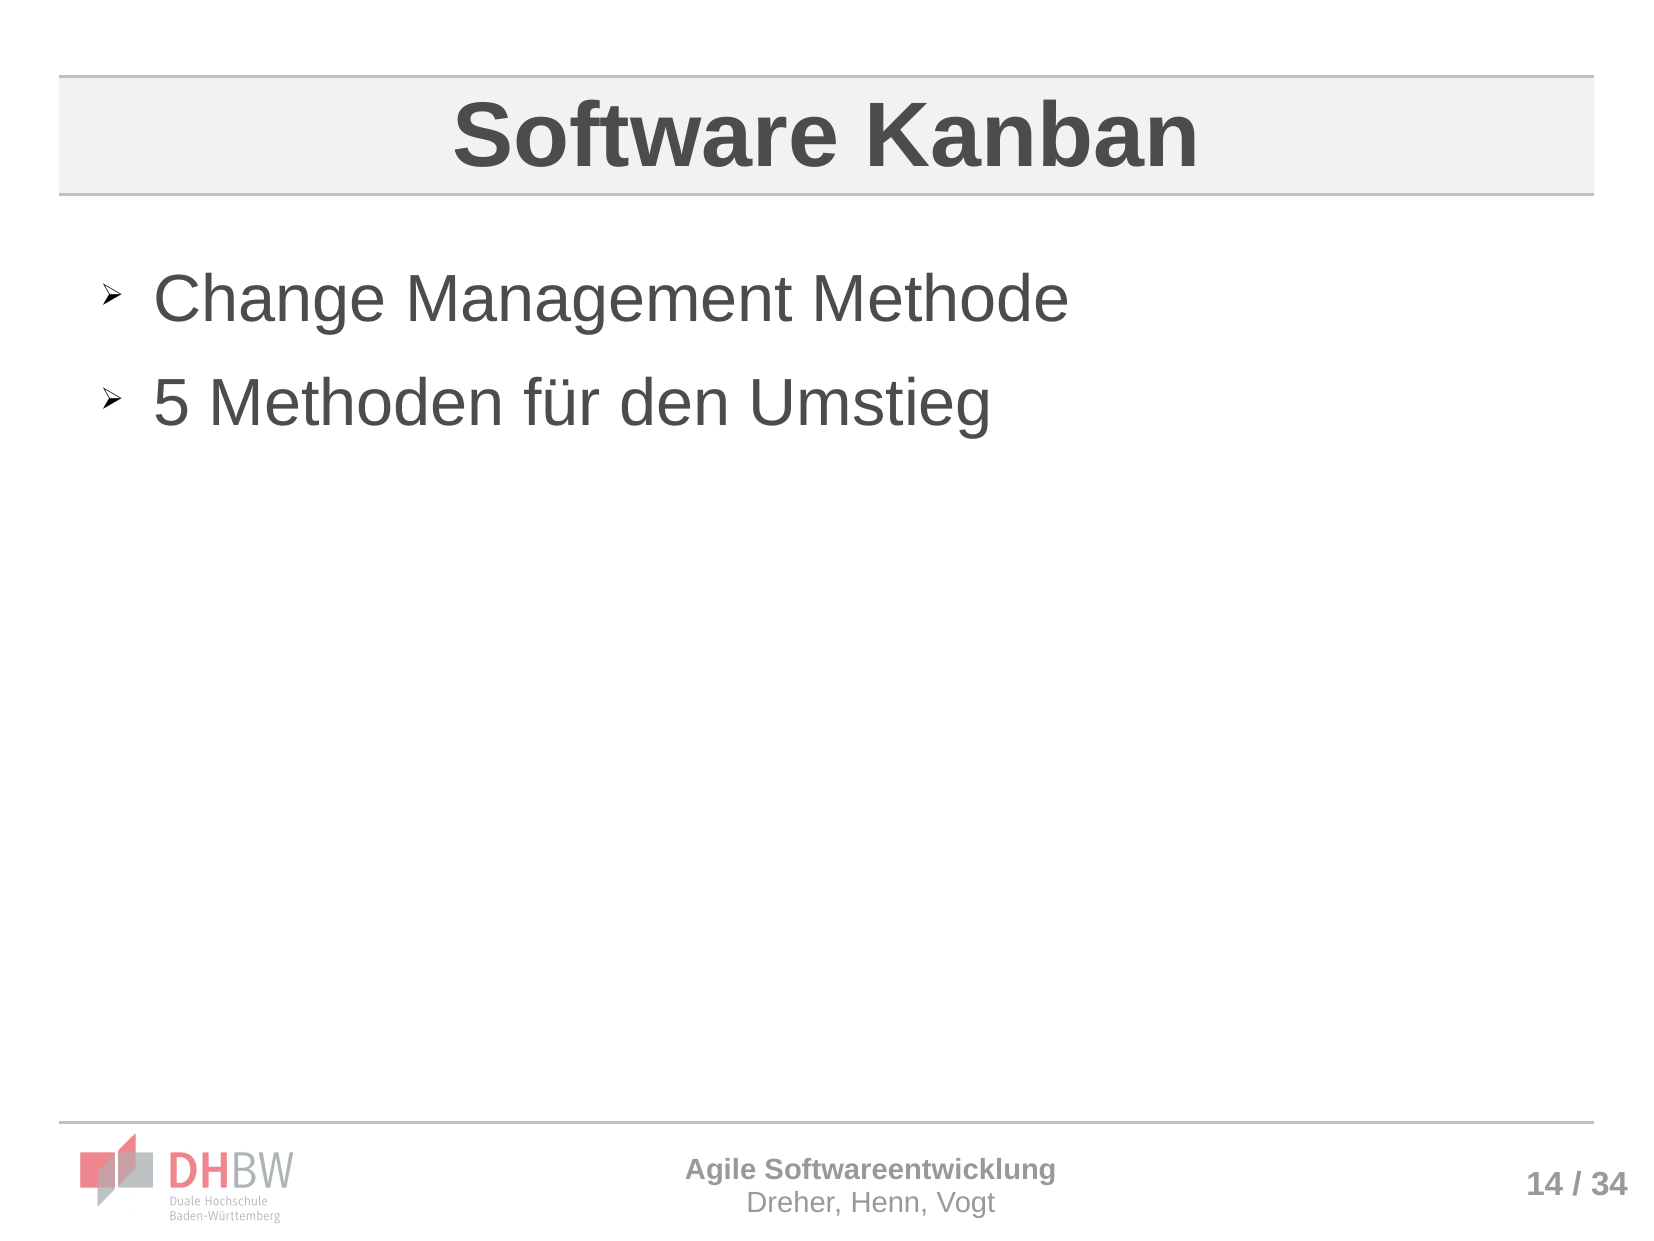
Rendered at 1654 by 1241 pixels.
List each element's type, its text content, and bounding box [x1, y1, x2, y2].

title Software Kanban [82, 31, 1571, 239]
picture [78, 1133, 296, 1225]
list Change Management Methode 5 Methoden für den Umstieg [82, 260, 1571, 1080]
